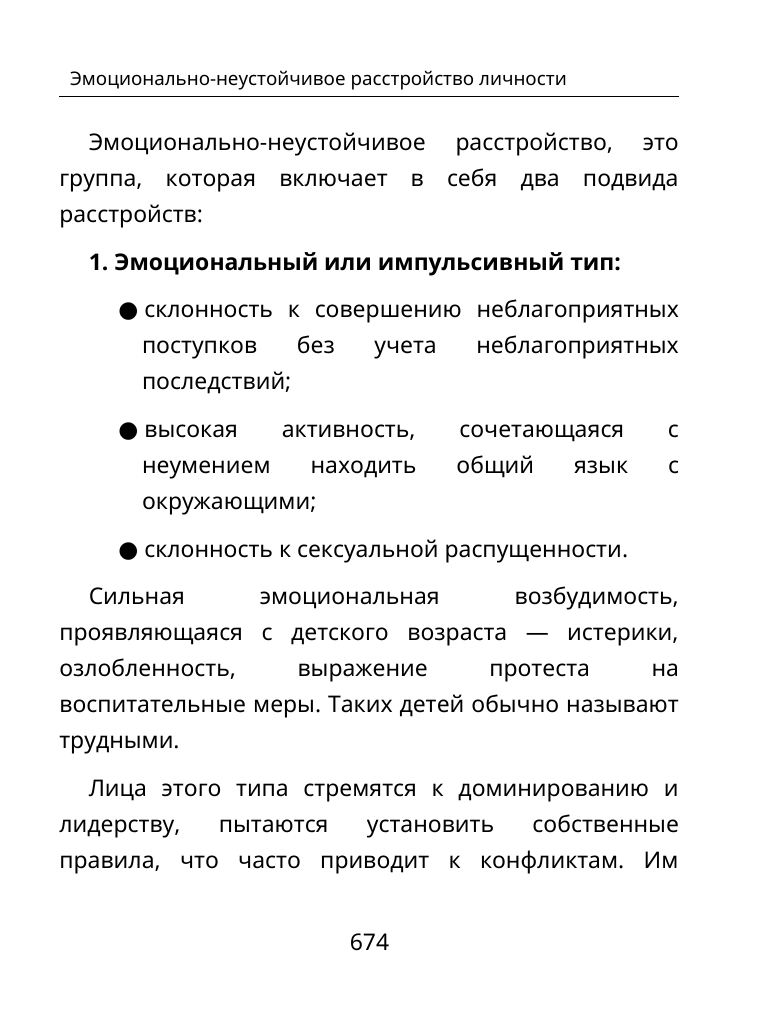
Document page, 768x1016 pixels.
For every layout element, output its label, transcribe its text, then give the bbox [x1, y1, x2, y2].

list высокая активность, сочетающаяся с неумением находить общий язык с окружающими; [118, 413, 679, 516]
list склонность к сексуальной распущенности. [118, 532, 679, 564]
list Эмоциональный или импульсивный тип: [88, 246, 679, 277]
list склонность к совершению неблагоприятных поступков без учета неблагоприятных последствий; [118, 293, 679, 396]
text Сильная эмоциональная возбудимость, проявляющаяся с детского возраста — истерики, озлобленность, выражение протеста на воспитательные меры. Таких детей обычно называют трудными. [59, 580, 679, 755]
text Эмоционально-неустойчивое расстройство, это группа, которая включает в себя два подвида расстройств: [59, 126, 679, 229]
text Лица этого типа стремятся к доминированию и лидерству, пытаются установить собственные правила, что часто приводит к конфликтам. Им [59, 772, 679, 875]
